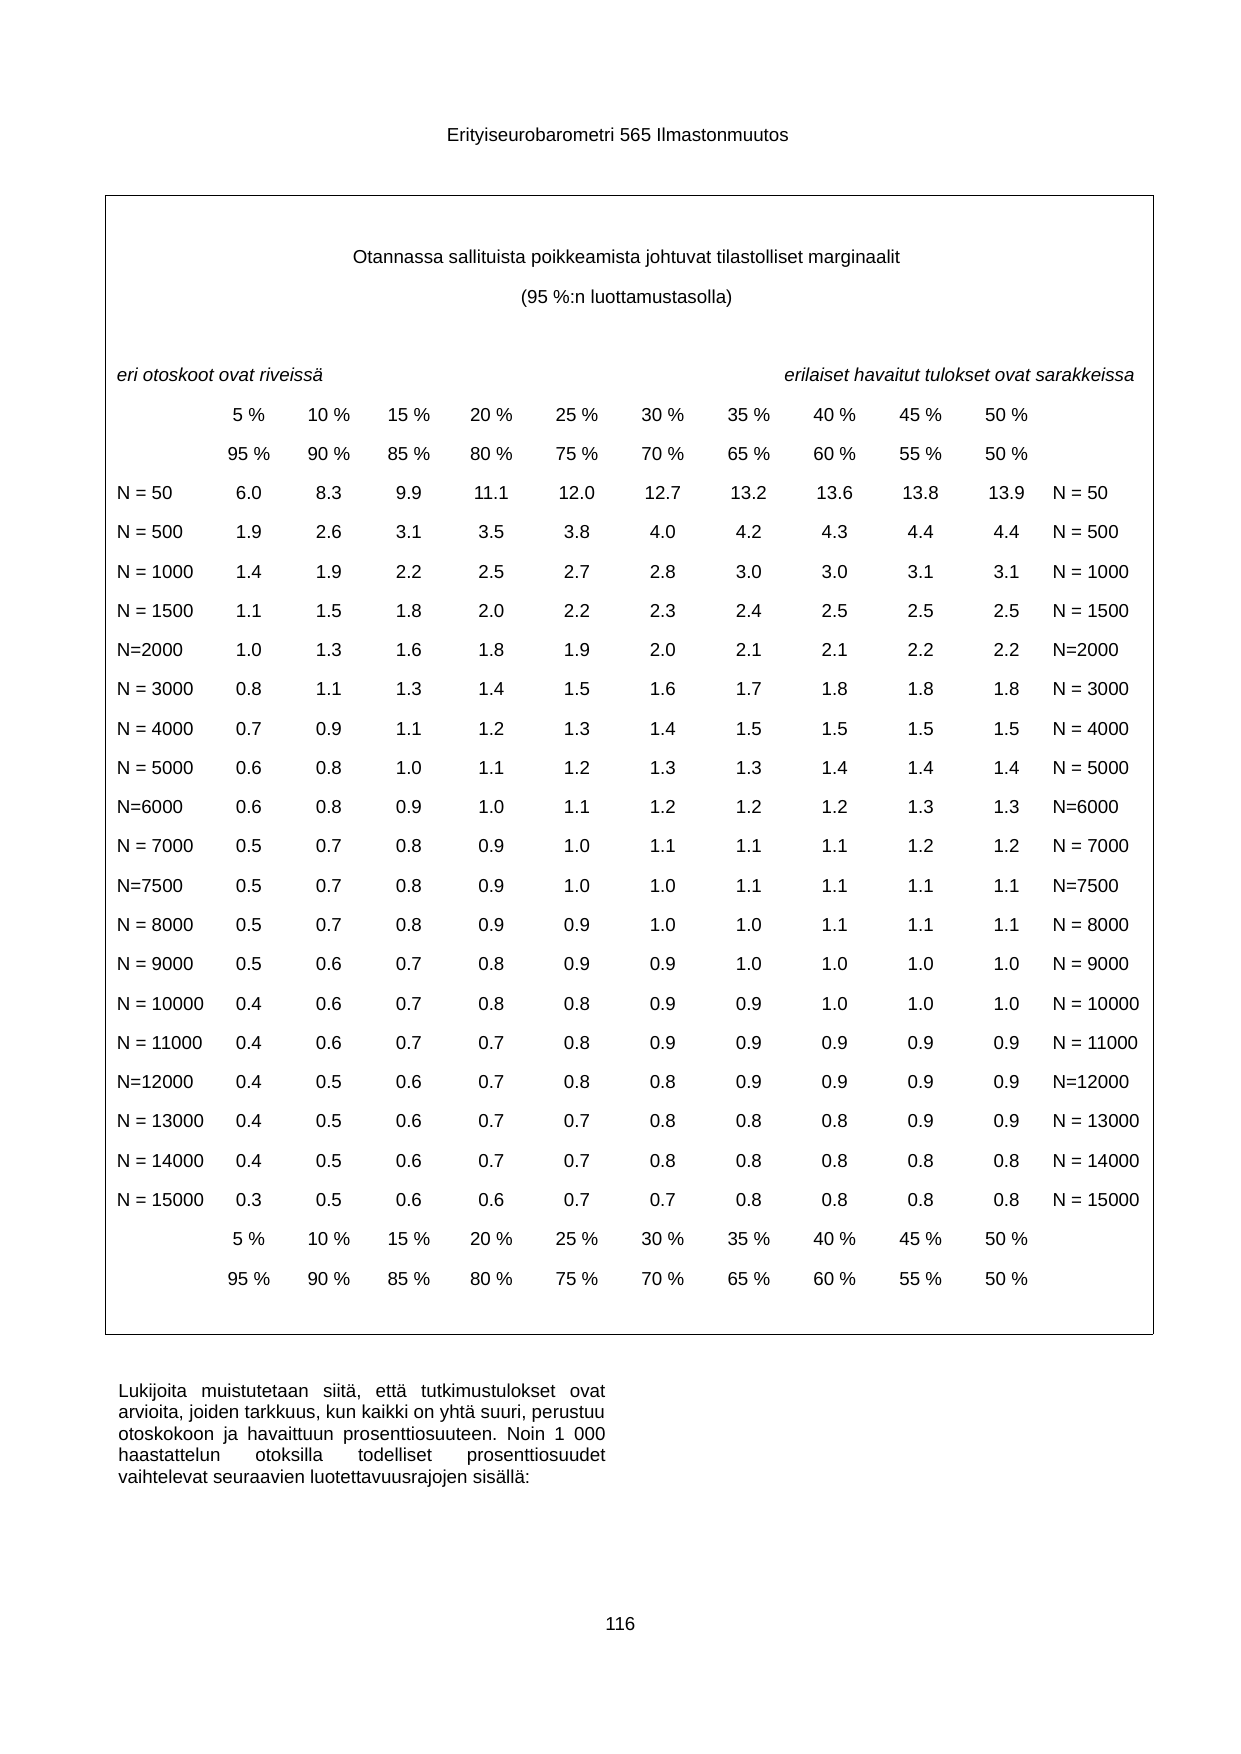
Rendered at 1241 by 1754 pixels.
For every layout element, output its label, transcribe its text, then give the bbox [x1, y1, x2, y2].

table_cell 1,0 [209, 630, 288, 669]
table_cell 1,1 [878, 905, 963, 944]
table_cell 0,6 [369, 1180, 448, 1219]
table_cell 85 % [369, 1259, 448, 1298]
table_cell 1,1 [878, 866, 963, 905]
table_cell 35 % [706, 1219, 791, 1258]
table_cell 1,2 [963, 826, 1049, 866]
table_cell 0,7 [534, 1141, 619, 1180]
table_cell 0,9 [534, 944, 619, 983]
table_cell 2,0 [449, 591, 534, 630]
table_cell 1,4 [449, 669, 534, 709]
text Lukijoita muistutetaan siitä, että tutkimustulokset ovat arvioita, joiden tarkkuus, kun kaikki on yhtä suuri, perustuu otoskokoon ja havaittuun prosenttiosuuteen. Noin 1 000 haastattelun otoksilla todelliset prosenttiosuudet vaihtelevat seuraavien luotettavuusrajojen sisällä: [118, 1379, 605, 1487]
table_cell N=6000 [1049, 787, 1144, 826]
table_cell 70 % [620, 1259, 706, 1298]
table_cell 0,8 [620, 1101, 706, 1141]
table_cell eri otoskoot ovat riveissä [114, 355, 534, 394]
table_cell 95 % [209, 1259, 288, 1298]
table_cell 3,0 [706, 552, 791, 591]
table_cell 70 % [620, 434, 706, 473]
table_cell 0,9 [620, 944, 706, 983]
table_cell 0,6 [289, 984, 368, 1023]
table_cell 1,6 [369, 630, 448, 669]
table_cell 0,5 [209, 866, 288, 905]
table_cell 1,1 [791, 905, 877, 944]
table_cell 0,8 [791, 1141, 877, 1180]
table_cell N = 3000 [114, 669, 208, 709]
table_cell 0,9 [963, 1023, 1049, 1062]
table_cell N=12000 [1049, 1062, 1144, 1101]
table_cell 1,1 [963, 905, 1049, 944]
table_cell 1,2 [706, 787, 791, 826]
table_cell 3,1 [963, 552, 1049, 591]
table_cell 0,8 [878, 1180, 963, 1219]
table_cell 0,8 [209, 669, 288, 709]
table_cell 13,9 [963, 473, 1049, 512]
table_cell 0,9 [878, 1023, 963, 1062]
table_cell 95 % [209, 434, 288, 473]
table_cell 0,8 [706, 1141, 791, 1180]
table_header [114, 238, 208, 277]
table_cell 10 % [289, 395, 368, 434]
table_cell 1,0 [963, 944, 1049, 983]
table_cell 0,9 [706, 1062, 791, 1101]
table_cell 1,3 [289, 630, 368, 669]
table_cell 1,8 [878, 669, 963, 709]
table_cell erilaiset havaitut tulokset ovat sarakkeissa [620, 355, 1144, 394]
table_cell 0,8 [620, 1062, 706, 1101]
table_cell N = 1000 [114, 552, 208, 591]
table_cell 1,0 [791, 984, 877, 1023]
table_cell 4,4 [878, 512, 963, 552]
table_cell 1,5 [706, 709, 791, 748]
table_cell 0,9 [878, 1101, 963, 1141]
table_cell 0,5 [209, 826, 288, 866]
table_cell 1,1 [534, 787, 619, 826]
table_cell 0,5 [289, 1062, 368, 1101]
table_cell 40 % [791, 395, 877, 434]
table_cell 1,0 [534, 826, 619, 866]
table_cell [114, 434, 208, 473]
table_cell [449, 316, 534, 355]
table_cell 11,1 [449, 473, 534, 512]
table_cell 2,0 [620, 630, 706, 669]
table_cell 1,0 [878, 944, 963, 983]
table_cell 0,8 [706, 1101, 791, 1141]
table_cell N = 11000 [114, 1023, 208, 1062]
table_cell N = 50 [1049, 473, 1144, 512]
table_cell 2,3 [620, 591, 706, 630]
table_cell 1,0 [449, 787, 534, 826]
table_cell [791, 316, 877, 355]
table_cell [1049, 316, 1144, 355]
table_cell 1,5 [878, 709, 963, 748]
table_cell N = 500 [1049, 512, 1144, 552]
table_cell 40 % [791, 1219, 877, 1258]
table_cell 50 % [963, 1219, 1049, 1258]
table_cell 0,9 [706, 984, 791, 1023]
table_cell 0,7 [534, 1180, 619, 1219]
table_cell 1,4 [620, 709, 706, 748]
table_cell N = 13000 [114, 1101, 208, 1141]
table_cell 0,8 [369, 826, 448, 866]
table_cell [209, 316, 288, 355]
table_cell 1,2 [449, 709, 534, 748]
table_cell N = 8000 [1049, 905, 1144, 944]
table_cell N = 10000 [1049, 984, 1144, 1023]
table_cell 1,2 [878, 826, 963, 866]
table_cell 2,2 [878, 630, 963, 669]
table_cell 2,4 [706, 591, 791, 630]
table_cell 13,6 [791, 473, 877, 512]
table_cell 0,6 [289, 944, 368, 983]
table_cell 13,2 [706, 473, 791, 512]
table_cell 0,3 [209, 1180, 288, 1219]
table_cell 0,5 [289, 1141, 368, 1180]
table_cell 0,8 [534, 1062, 619, 1101]
table_cell 0,9 [878, 1062, 963, 1101]
table_cell 0,9 [791, 1023, 877, 1062]
table_cell 1,3 [620, 748, 706, 787]
table_cell [1049, 434, 1144, 473]
table_cell 1,1 [791, 826, 877, 866]
table_cell [114, 1259, 208, 1298]
table_cell 2,8 [620, 552, 706, 591]
table_cell 0,7 [449, 1062, 534, 1101]
table_cell 0,5 [209, 944, 288, 983]
table_cell N=6000 [114, 787, 208, 826]
table_cell N = 1500 [1049, 591, 1144, 630]
table_cell 0,9 [791, 1062, 877, 1101]
table_cell [1049, 1219, 1144, 1258]
table_cell 0,5 [209, 905, 288, 944]
table_cell 0,8 [878, 1141, 963, 1180]
table_cell 0,7 [289, 905, 368, 944]
table_cell 65 % [706, 1259, 791, 1298]
table_cell 1,4 [791, 748, 877, 787]
table_cell [114, 395, 208, 434]
table_cell 0,9 [706, 1023, 791, 1062]
table_cell 3,5 [449, 512, 534, 552]
table_cell 1,1 [706, 826, 791, 866]
table_cell [534, 316, 619, 355]
table_cell 1,0 [878, 984, 963, 1023]
table_cell 1,8 [963, 669, 1049, 709]
table_cell [114, 316, 208, 355]
table_cell N = 10000 [114, 984, 208, 1023]
table_cell 1,8 [791, 669, 877, 709]
table_cell 1,1 [209, 591, 288, 630]
table_cell 65 % [706, 434, 791, 473]
table_cell 25 % [534, 1219, 619, 1258]
table_cell N = 1000 [1049, 552, 1144, 591]
table_cell 1,1 [449, 748, 534, 787]
table_cell 5 % [209, 1219, 288, 1258]
table_cell N = 14000 [1049, 1141, 1144, 1180]
table_cell 1,1 [289, 669, 368, 709]
table_cell 0,7 [209, 709, 288, 748]
table_cell 35 % [706, 395, 791, 434]
table_cell [114, 1219, 208, 1258]
table_header Otannassa sallituista poikkeamista johtuvat tilastolliset marginaalit [209, 238, 1049, 277]
table_cell 1,0 [620, 905, 706, 944]
table_cell 50 % [963, 434, 1049, 473]
table_cell [534, 355, 619, 394]
table_cell 1,9 [209, 512, 288, 552]
table_cell 0,4 [209, 984, 288, 1023]
table_cell 0,7 [369, 984, 448, 1023]
table_cell 1,0 [706, 944, 791, 983]
table_cell 85 % [369, 434, 448, 473]
table_cell 15 % [369, 395, 448, 434]
table_cell 1,4 [963, 748, 1049, 787]
table_cell 1,0 [791, 944, 877, 983]
table_cell 3,0 [791, 552, 877, 591]
table_cell 10 % [289, 1219, 368, 1258]
table_cell 0,8 [791, 1180, 877, 1219]
table_cell N = 7000 [114, 826, 208, 866]
table_cell N = 9000 [1049, 944, 1144, 983]
table_cell 0,5 [289, 1101, 368, 1141]
table_cell 4,2 [706, 512, 791, 552]
table_cell 60 % [791, 1259, 877, 1298]
table_cell 90 % [289, 1259, 368, 1298]
table_cell 50 % [963, 1259, 1049, 1298]
table_cell 1,5 [791, 709, 877, 748]
table_cell 0,6 [369, 1101, 448, 1141]
table_cell 0,7 [534, 1101, 619, 1141]
table_cell 1,4 [878, 748, 963, 787]
table_cell N = 50 [114, 473, 208, 512]
table_cell 1,8 [449, 630, 534, 669]
table_cell 1,6 [620, 669, 706, 709]
table_cell 0,7 [620, 1180, 706, 1219]
table_cell 0,6 [369, 1062, 448, 1101]
table_cell 80 % [449, 1259, 534, 1298]
table_cell N = 3000 [1049, 669, 1144, 709]
table_cell 3,1 [369, 512, 448, 552]
table_cell 1,3 [963, 787, 1049, 826]
table_cell 2,2 [963, 630, 1049, 669]
table_cell 45 % [878, 395, 963, 434]
table_cell 1,4 [209, 552, 288, 591]
table_cell 2,1 [706, 630, 791, 669]
table_cell 0,5 [289, 1180, 368, 1219]
table_cell 0,6 [449, 1180, 534, 1219]
table_cell 0,6 [209, 787, 288, 826]
table_cell 0,7 [449, 1101, 534, 1141]
table_cell 12,0 [534, 473, 619, 512]
table_cell N = 8000 [114, 905, 208, 944]
table_cell [963, 316, 1049, 355]
table_cell 1,0 [706, 905, 791, 944]
table_cell 3,8 [534, 512, 619, 552]
table_cell 0,9 [449, 905, 534, 944]
table_cell N = 9000 [114, 944, 208, 983]
table_cell 1,9 [534, 630, 619, 669]
table_cell 0,8 [449, 944, 534, 983]
table_cell 1,3 [878, 787, 963, 826]
table_cell N = 15000 [114, 1180, 208, 1219]
table_cell 0,7 [289, 866, 368, 905]
table_cell N = 15000 [1049, 1180, 1144, 1219]
table_cell 1,3 [706, 748, 791, 787]
table_cell 6,0 [209, 473, 288, 512]
table_cell 8,3 [289, 473, 368, 512]
table_cell 2,5 [878, 591, 963, 630]
table_cell 2,7 [534, 552, 619, 591]
table_cell 0,9 [449, 826, 534, 866]
table_cell 45 % [878, 1219, 963, 1258]
table_cell N = 14000 [114, 1141, 208, 1180]
table_cell N=7500 [114, 866, 208, 905]
table_cell 0,9 [620, 1023, 706, 1062]
table_cell 0,9 [963, 1062, 1049, 1101]
table_cell 75 % [534, 434, 619, 473]
table_cell 90 % [289, 434, 368, 473]
table_cell [1049, 395, 1144, 434]
table_cell 3,1 [878, 552, 963, 591]
table_cell N = 4000 [1049, 709, 1144, 748]
table_cell N = 7000 [1049, 826, 1144, 866]
table_cell 25 % [534, 395, 619, 434]
table_cell 0,4 [209, 1141, 288, 1180]
table_cell 0,9 [449, 866, 534, 905]
table_cell 1,1 [620, 826, 706, 866]
table_cell 0,8 [369, 905, 448, 944]
table_cell 0,8 [620, 1141, 706, 1180]
table_cell 0,9 [369, 787, 448, 826]
table_cell N = 4000 [114, 709, 208, 748]
table_cell 0,6 [289, 1023, 368, 1062]
table_cell 15 % [369, 1219, 448, 1258]
table_cell 55 % [878, 434, 963, 473]
table_cell [289, 316, 368, 355]
table_cell N = 13000 [1049, 1101, 1144, 1141]
table_cell 0,4 [209, 1101, 288, 1141]
table_cell 50 % [963, 395, 1049, 434]
table_cell 0,7 [449, 1023, 534, 1062]
table_cell 0,7 [449, 1141, 534, 1180]
table_cell 0,8 [534, 984, 619, 1023]
table_cell 0,8 [289, 787, 368, 826]
table_cell 30 % [620, 395, 706, 434]
table_cell 2,1 [791, 630, 877, 669]
table_cell 0,8 [289, 748, 368, 787]
table_cell 2,5 [963, 591, 1049, 630]
table_cell 0,8 [963, 1141, 1049, 1180]
table_cell 2,5 [449, 552, 534, 591]
table_cell 4,0 [620, 512, 706, 552]
table_cell 0,8 [369, 866, 448, 905]
table_cell 1,2 [791, 787, 877, 826]
table_cell 4,4 [963, 512, 1049, 552]
table_cell 1,5 [289, 591, 368, 630]
table_cell [620, 316, 706, 355]
table_cell 0,8 [791, 1101, 877, 1141]
table_cell 0,4 [209, 1023, 288, 1062]
table_cell 0,6 [369, 1141, 448, 1180]
table_cell 1,9 [289, 552, 368, 591]
table_cell 0,9 [534, 905, 619, 944]
table_cell 1,1 [791, 866, 877, 905]
table_cell [1049, 277, 1144, 316]
table_cell N = 11000 [1049, 1023, 1144, 1062]
table_cell [1049, 1259, 1144, 1298]
table_cell 20 % [449, 1219, 534, 1258]
table_cell 9,9 [369, 473, 448, 512]
table_cell N=2000 [114, 630, 208, 669]
table_cell 12,7 [620, 473, 706, 512]
table_cell 0,8 [449, 984, 534, 1023]
table_cell 0,9 [963, 1101, 1049, 1141]
table_cell 1,0 [620, 866, 706, 905]
table_cell N=2000 [1049, 630, 1144, 669]
table_cell 0,9 [289, 709, 368, 748]
table_cell 1,1 [963, 866, 1049, 905]
table_cell N = 1500 [114, 591, 208, 630]
table_cell 1,2 [620, 787, 706, 826]
table_cell 0,6 [209, 748, 288, 787]
table_cell 0,4 [209, 1062, 288, 1101]
table_cell 0,8 [706, 1180, 791, 1219]
table_cell N = 5000 [114, 748, 208, 787]
table_cell 0,7 [369, 1023, 448, 1062]
table_cell 75 % [534, 1259, 619, 1298]
table_cell N=12000 [114, 1062, 208, 1101]
table_cell 1,3 [369, 669, 448, 709]
table_cell 80 % [449, 434, 534, 473]
table_cell 0,9 [620, 984, 706, 1023]
table_cell 1,2 [534, 748, 619, 787]
table_cell 30 % [620, 1219, 706, 1258]
table_cell 1,0 [369, 748, 448, 787]
table_cell 1,1 [369, 709, 448, 748]
table_cell 60 % [791, 434, 877, 473]
table_cell 0,8 [963, 1180, 1049, 1219]
table_cell 1,5 [963, 709, 1049, 748]
table_cell 20 % [449, 395, 534, 434]
table_cell [114, 277, 208, 316]
table_cell 0,7 [369, 944, 448, 983]
table_cell 5 % [209, 395, 288, 434]
table_cell N = 5000 [1049, 748, 1144, 787]
table_cell 2,2 [534, 591, 619, 630]
table_cell [706, 316, 791, 355]
table_cell 2,2 [369, 552, 448, 591]
table_cell [369, 316, 448, 355]
table_cell (95 %:n luottamustasolla) [209, 277, 1049, 316]
table_cell 1,7 [706, 669, 791, 709]
table_cell N=7500 [1049, 866, 1144, 905]
table_cell N = 500 [114, 512, 208, 552]
table_cell 1,5 [534, 669, 619, 709]
table_cell 0,7 [289, 826, 368, 866]
table_cell 13,8 [878, 473, 963, 512]
table_cell 2,6 [289, 512, 368, 552]
table_cell 4,3 [791, 512, 877, 552]
table_cell 1,8 [369, 591, 448, 630]
table_cell 1,0 [963, 984, 1049, 1023]
table_cell 0,8 [534, 1023, 619, 1062]
table_cell 55 % [878, 1259, 963, 1298]
table_cell 1,1 [706, 866, 791, 905]
table_cell 1,0 [534, 866, 619, 905]
table_header [1049, 238, 1144, 277]
table_cell [878, 316, 963, 355]
table_cell 2,5 [791, 591, 877, 630]
table_cell 1,3 [534, 709, 619, 748]
